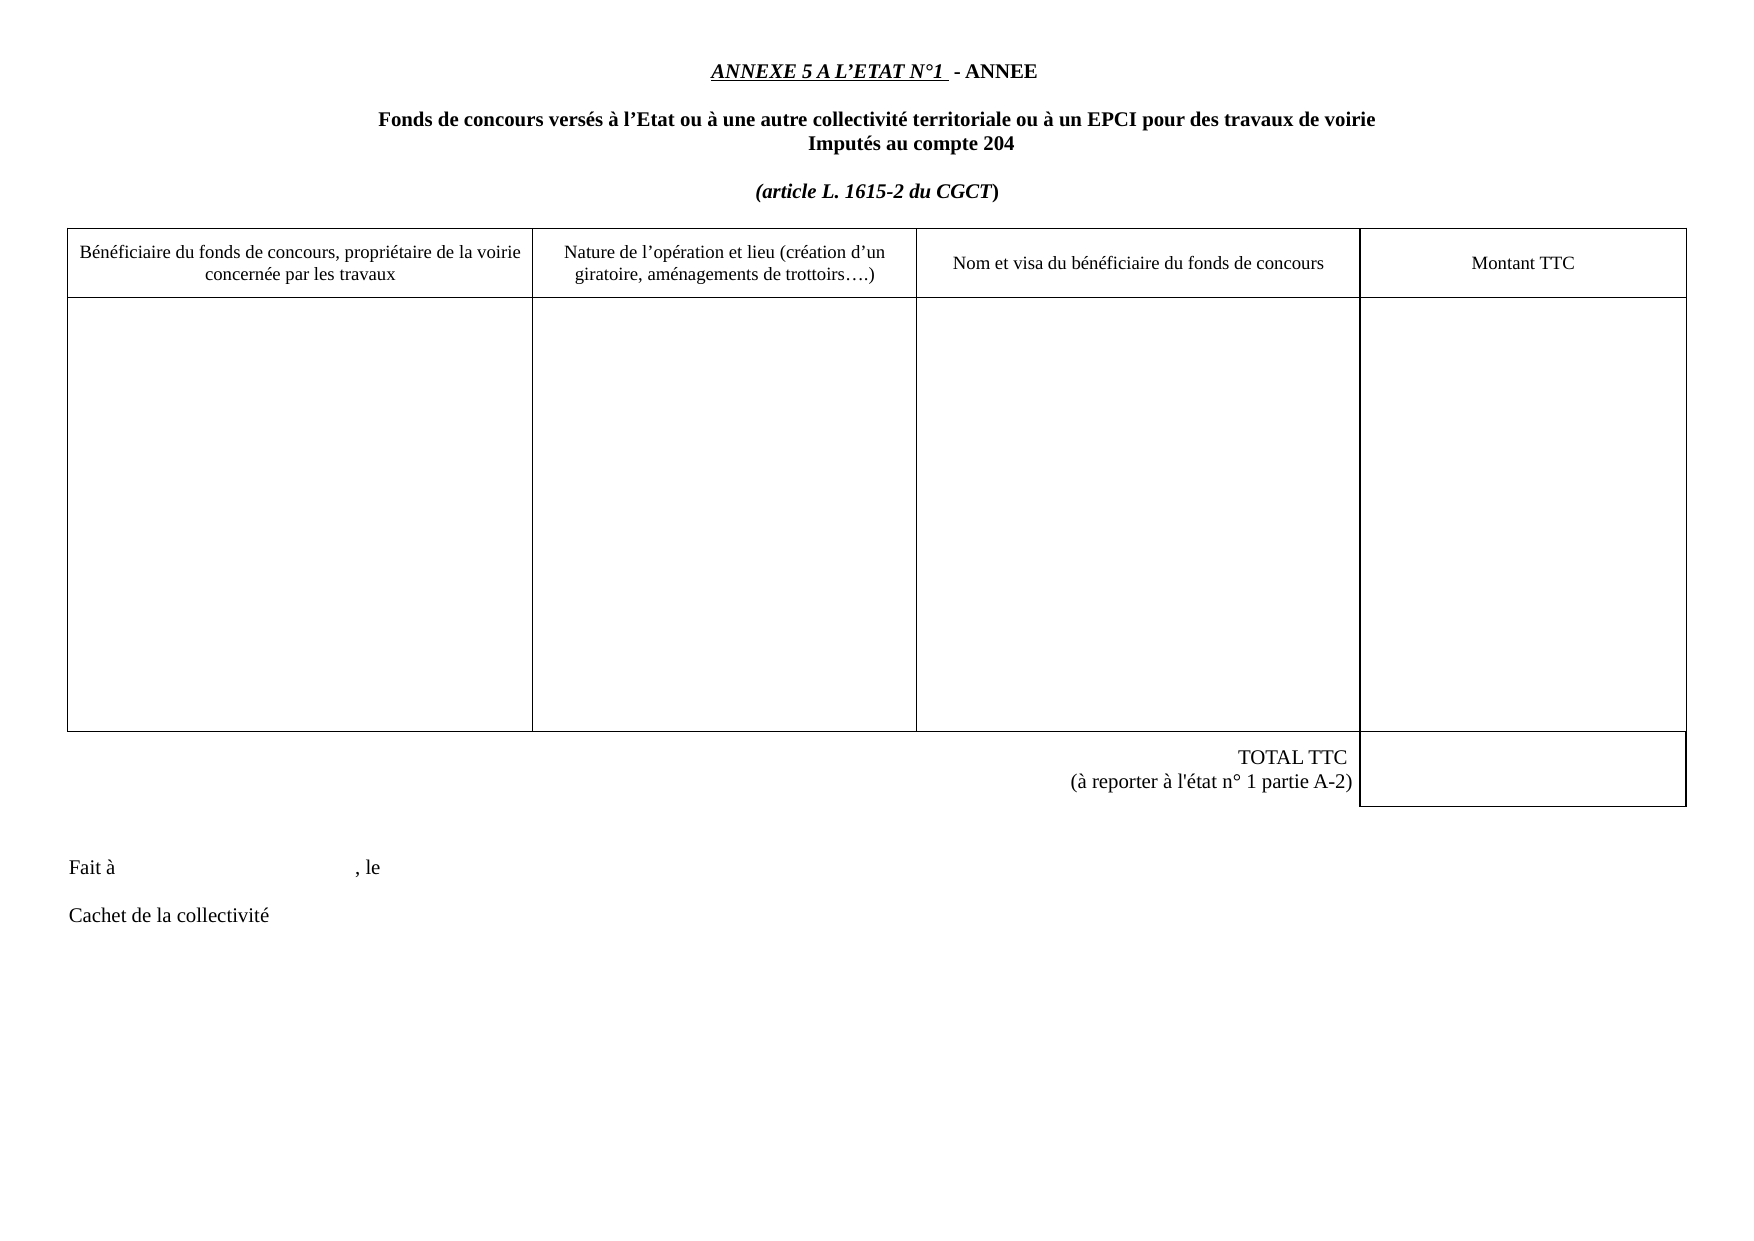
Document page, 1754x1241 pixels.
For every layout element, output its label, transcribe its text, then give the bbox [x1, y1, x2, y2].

table_header Fait à , le [61, 855, 1693, 879]
table_header Bénéficiaire du fonds de concours, propriétaire de la voirie concernée par les travaux [68, 229, 532, 297]
table_cell [1361, 298, 1686, 731]
table_cell TOTAL TTC (à reporter à l'état n° 1 partie A-2) [252, 732, 1359, 806]
table_cell [1361, 732, 1685, 806]
text Imputés au compte 204 [59, 131, 1695, 155]
table_cell [68, 298, 532, 731]
table_header Nom et visa du bénéficiaire du fonds de concours [917, 229, 1359, 297]
text ANNEXE 5 A L’ETAT N°1 - ANNEE [59, 59, 1695, 83]
table_cell [917, 298, 1359, 731]
table_header Montant TTC [1361, 229, 1686, 297]
table_header Nature de l’opération et lieu (création d’un giratoire, aménagements de trottoirs….) [533, 229, 916, 297]
table_cell [68, 732, 252, 806]
text (article L. 1615-2 du CGCT) [59, 179, 1695, 203]
table_cell Cachet de la collectivité [61, 879, 1693, 927]
text Fonds de concours versés à l’Etat ou à une autre collectivité territoriale ou à un EPCI pour des travaux de voirie [59, 107, 1695, 131]
table_cell [533, 298, 916, 731]
